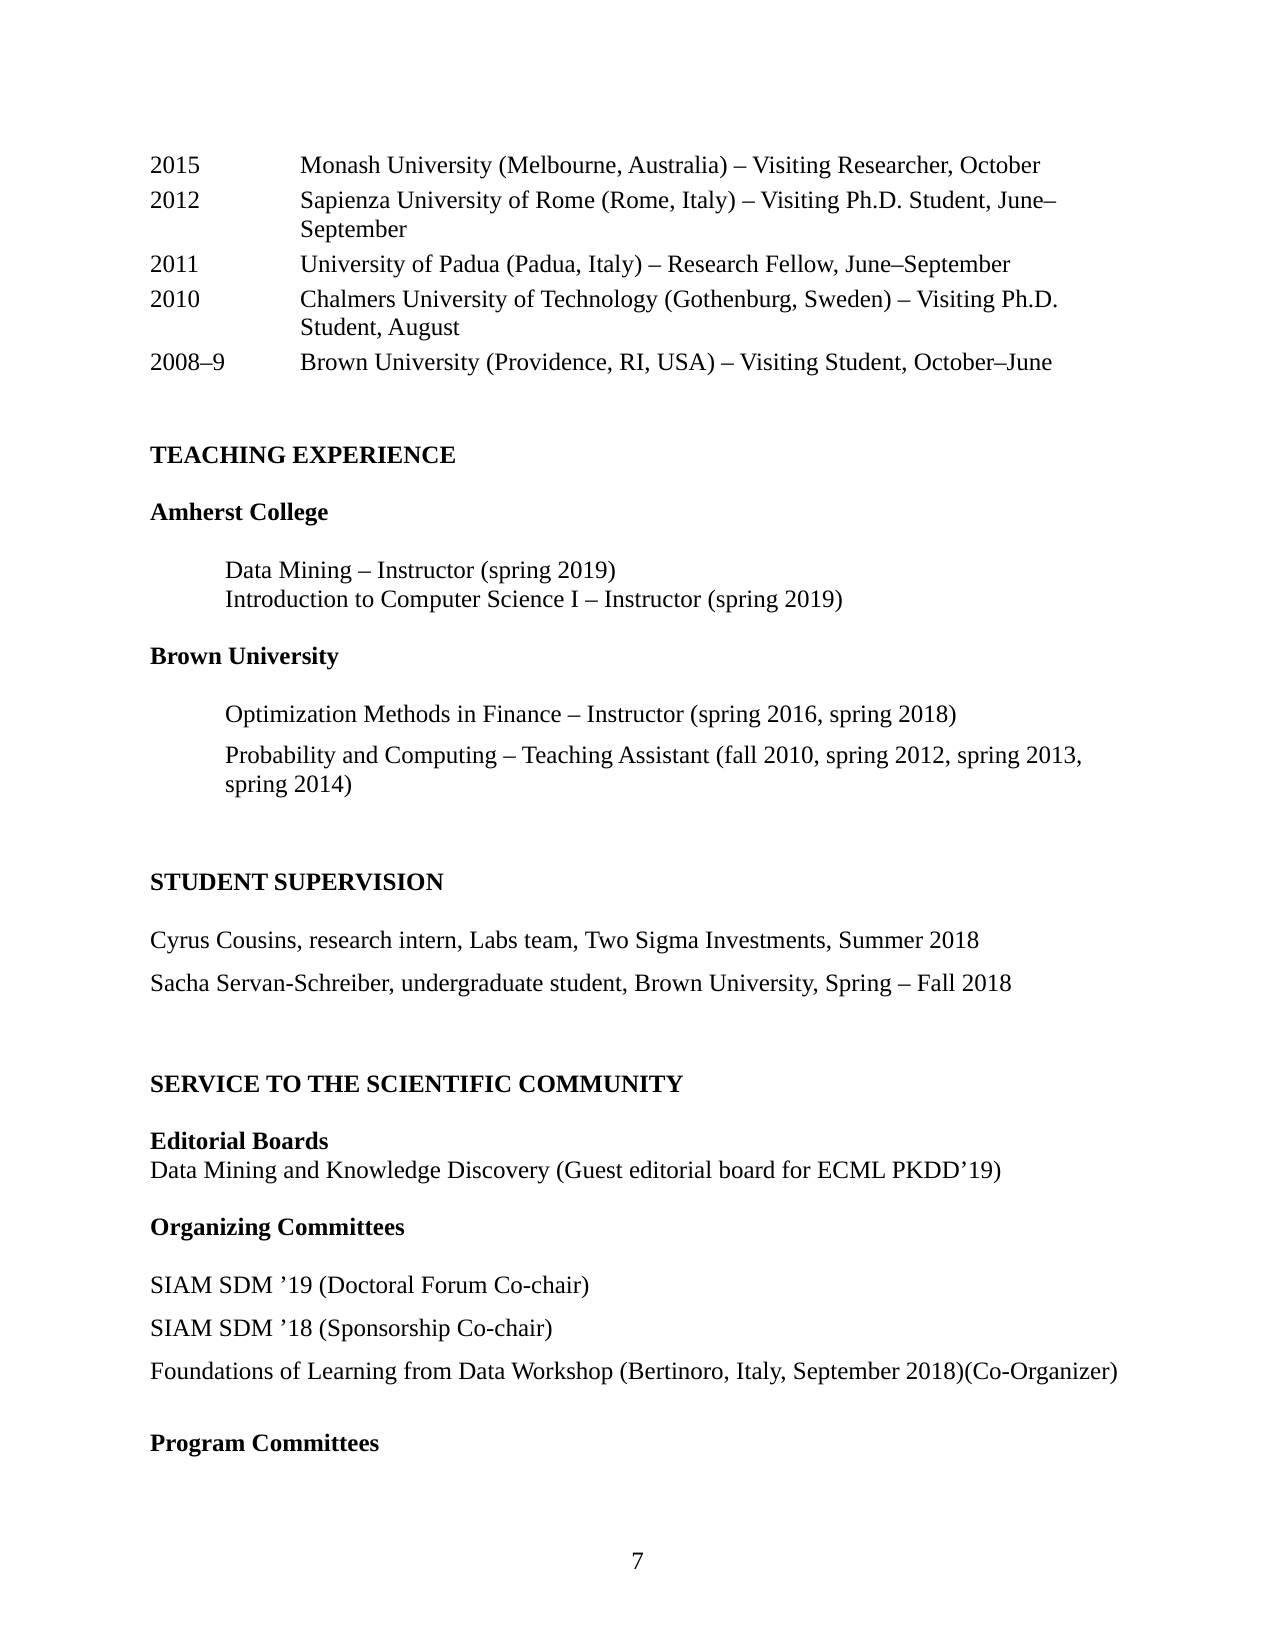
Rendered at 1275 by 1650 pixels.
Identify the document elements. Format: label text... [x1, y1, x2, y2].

text Data Mining – Instructor (spring 2019) [150, 555, 1125, 584]
text Introduction to Computer Science I – Instructor (spring 2019) [150, 584, 1125, 612]
text Organizing Committees [150, 1212, 1125, 1241]
text STUDENT SUPERVISION [150, 867, 1125, 896]
text Probability and Computing – Teaching Assistant (fall 2010, spring 2012, spring 2013, spring 2014) [225, 740, 1125, 797]
text SIAM SDM ’18 (Sponsorship Co-chair) [150, 1313, 1125, 1342]
text TEACHING EXPERIENCE [150, 440, 1125, 469]
text Sacha Servan-Schreiber, undergraduate student, Brown University, Spring – Fall 2018 [150, 968, 1125, 997]
text 2015 Monash University (Melbourne, Australia) – Visiting Researcher, October [150, 150, 1125, 179]
text Optimization Methods in Finance – Instructor (spring 2016, spring 2018) [150, 699, 1125, 727]
text Brown University [150, 641, 1125, 670]
text 2008–9 Brown University (Providence, RI, USA) – Visiting Student, October–June [150, 347, 1125, 376]
text Data Mining and Knowledge Discovery (Guest editorial board for ECML PKDD’19) [150, 1155, 1125, 1184]
text SERVICE TO THE SCIENTIFIC COMMUNITY [150, 1069, 1125, 1097]
text Cyrus Cousins, research intern, Labs team, Two Sigma Investments, Summer 2018 [150, 925, 1125, 954]
text 2012 Sapienza University of Rome (Rome, Italy) – Visiting Ph.D. Student, June–September [150, 185, 1125, 242]
text Foundations of Learning from Data Workshop (Bertinoro, Italy, September 2018)(Co-Organizer) [150, 1356, 1125, 1385]
text Editorial Boards [150, 1126, 1125, 1155]
text 2011 University of Padua (Padua, Italy) – Research Fellow, June–September [150, 249, 1125, 277]
text SIAM SDM ’19 (Doctoral Forum Co-chair) [150, 1270, 1125, 1299]
text 2010 Chalmers University of Technology (Gothenburg, Sweden) – Visiting Ph.D. Student, August [150, 284, 1125, 341]
text Amherst College [150, 497, 1125, 526]
text Program Committees [150, 1428, 1125, 1457]
